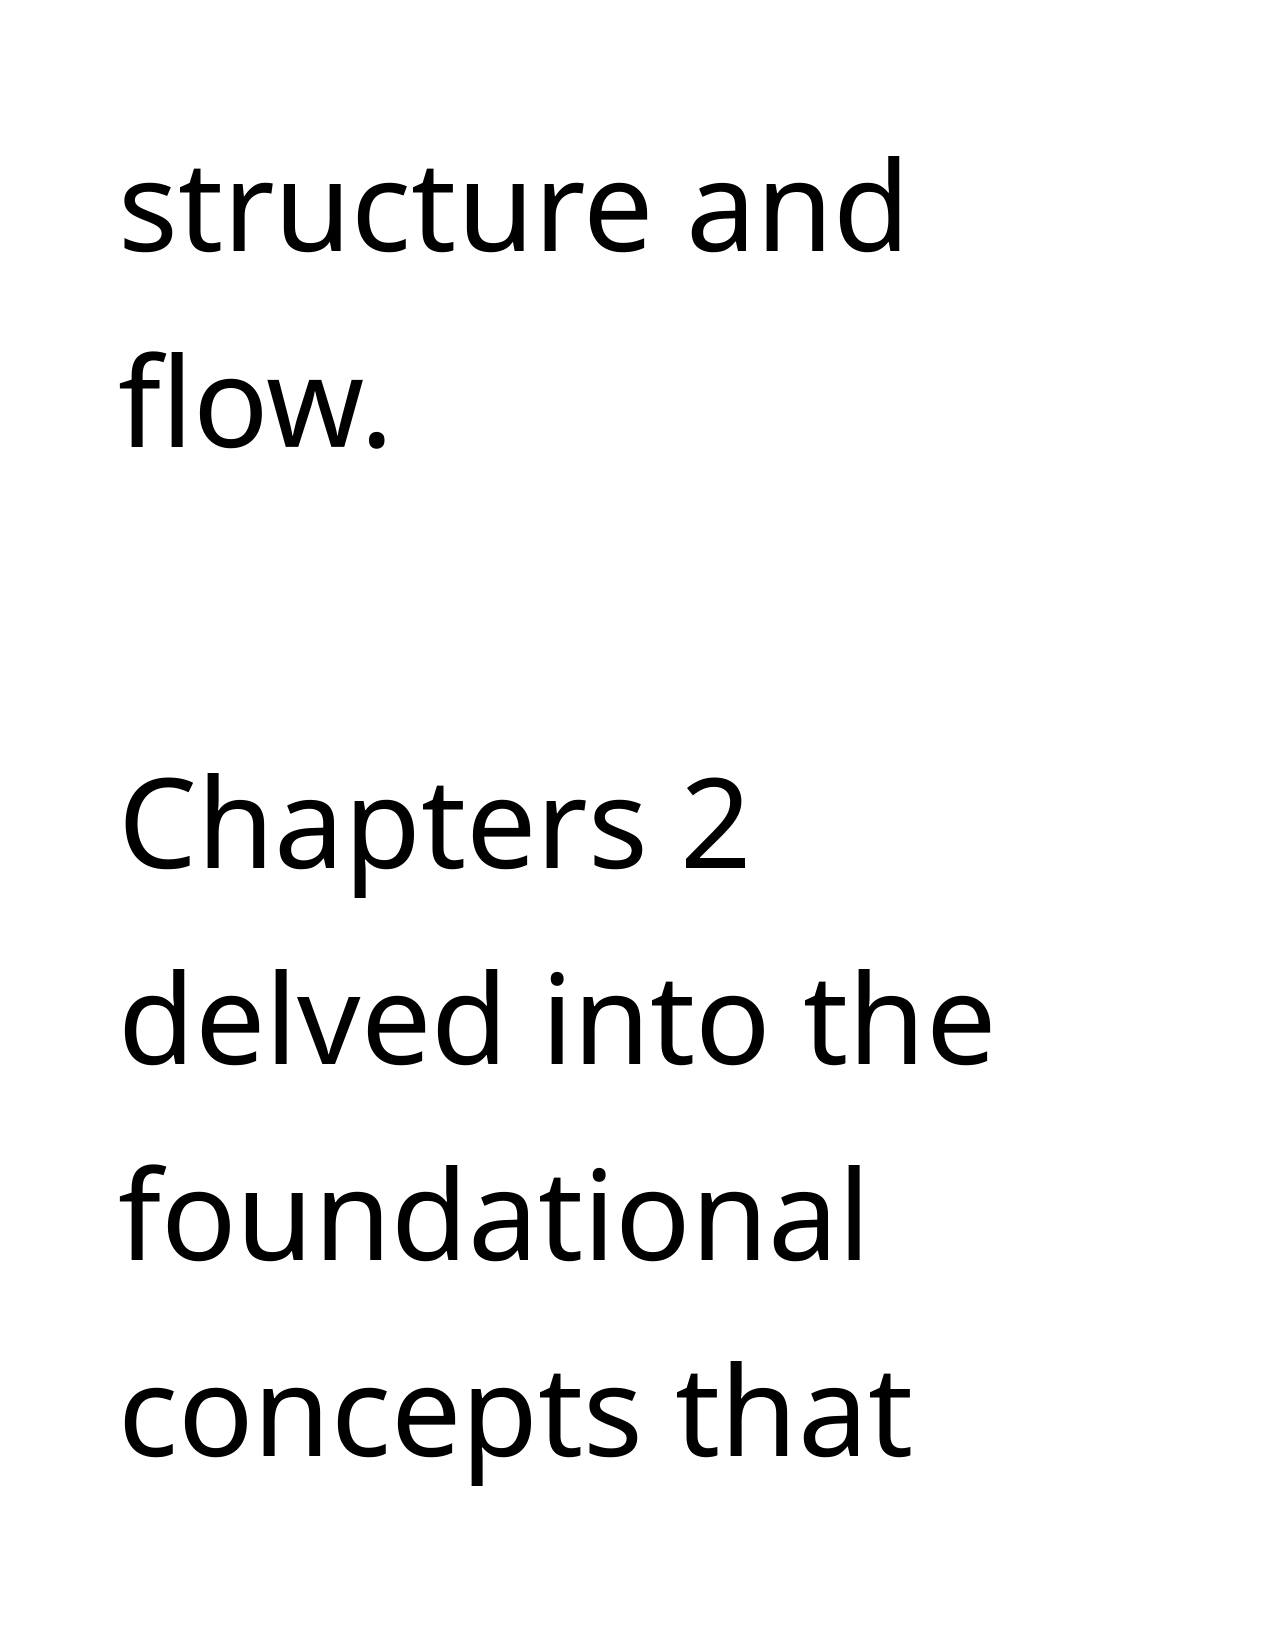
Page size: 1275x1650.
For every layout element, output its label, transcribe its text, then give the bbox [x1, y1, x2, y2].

text Chapters 2 delved into the foundational concepts that [118, 735, 1157, 1493]
text structure and flow. [118, 118, 1157, 484]
